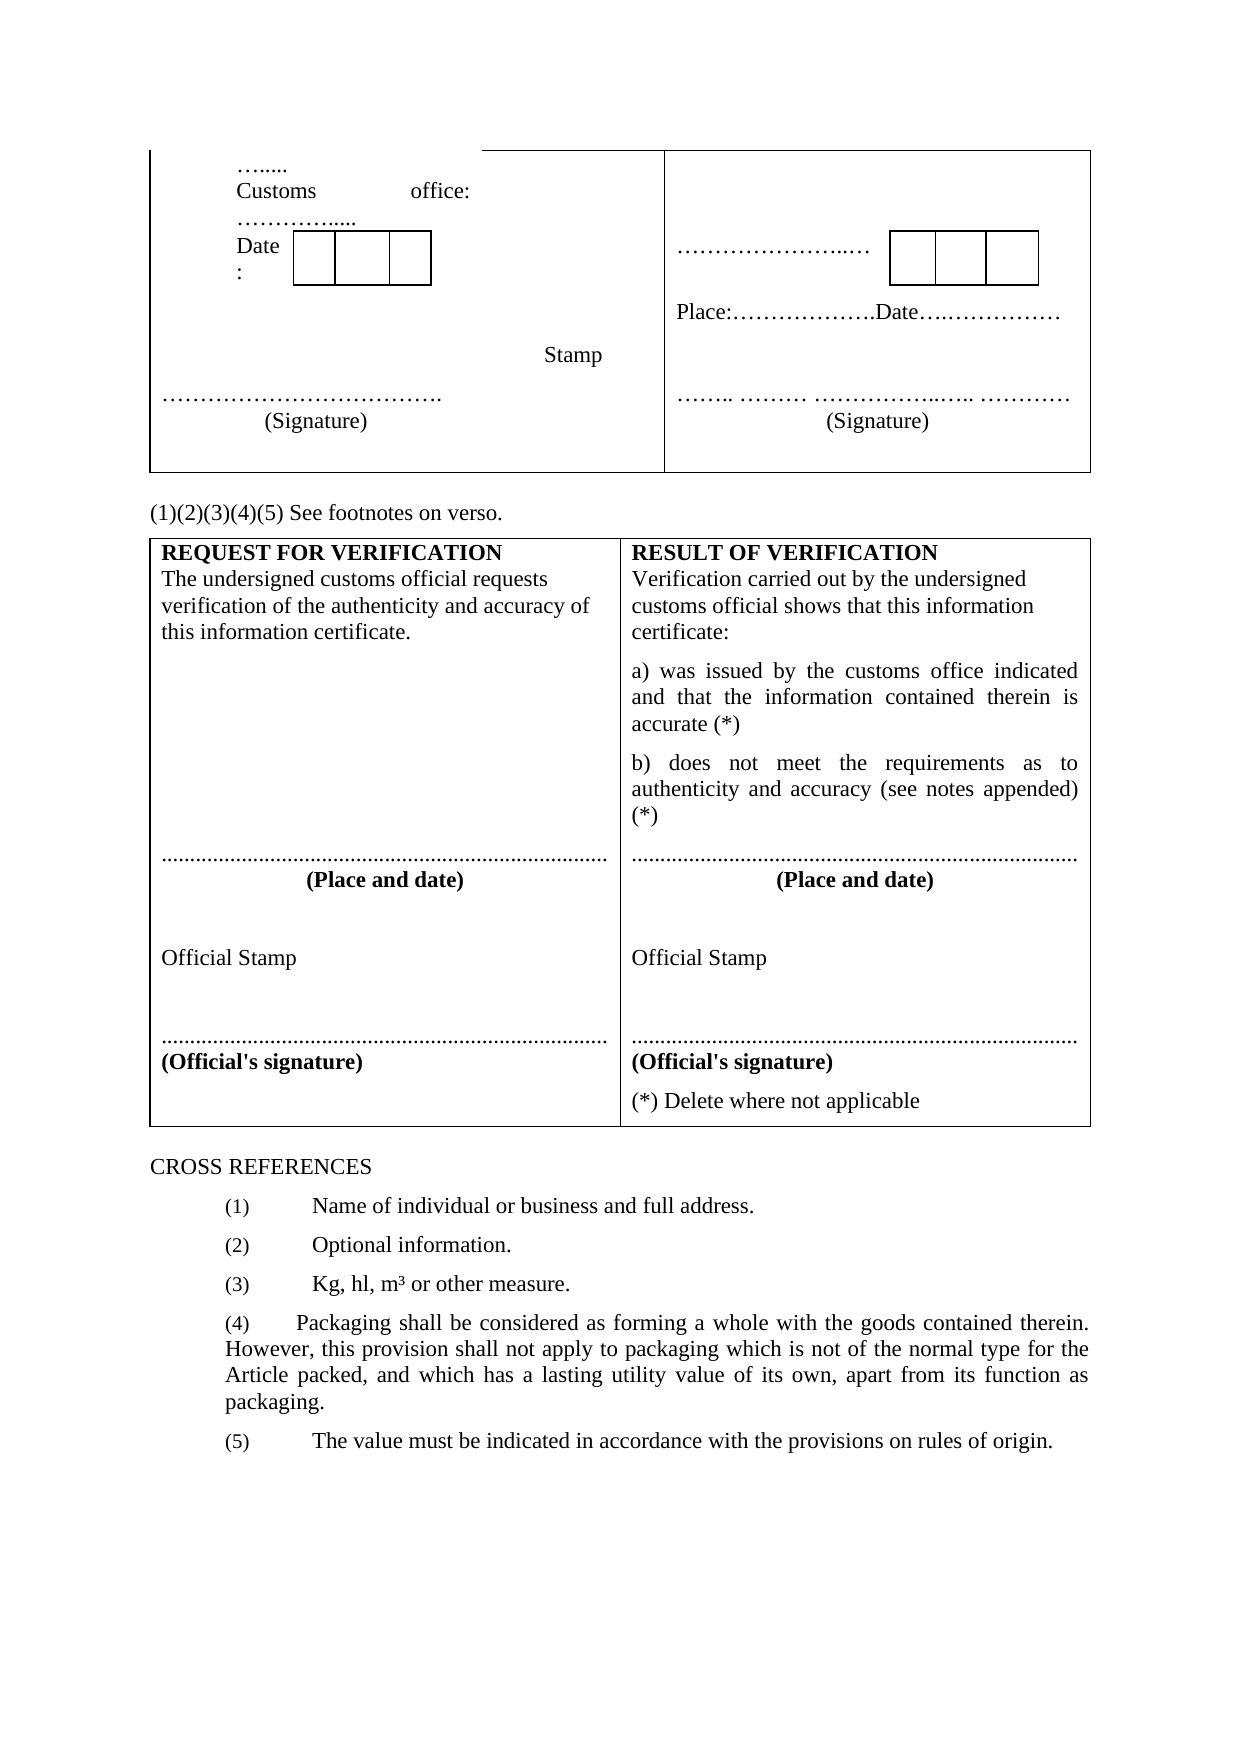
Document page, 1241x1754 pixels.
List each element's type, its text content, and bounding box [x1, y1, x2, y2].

table_cell [390, 232, 430, 284]
table_cell [151, 1087, 620, 1126]
table_cell [432, 230, 482, 284]
table_cell [665, 446, 1090, 472]
table_cell [294, 232, 334, 284]
table_cell [151, 657, 620, 749]
list Name of individual or business and full address. [225, 1192, 1090, 1219]
table_cell [936, 232, 985, 284]
table_cell Official Stamp [151, 944, 620, 1022]
table_cell …….. ……… ……………..….. ………… (Signature) [665, 380, 1090, 446]
table_cell [1039, 230, 1090, 284]
table_cell Place:……………….Date….…………… [665, 284, 1090, 341]
table_cell Date: [151, 230, 293, 284]
table_cell b) does not meet the requirements as to authenticity and accuracy (see notes appended)(*) [621, 749, 1090, 840]
table_cell [482, 446, 664, 472]
table_cell [891, 232, 935, 284]
text CROSS REFERENCES [150, 1153, 1090, 1180]
table_cell (Official's signature) [151, 1022, 620, 1087]
table_cell [151, 446, 482, 472]
list Packaging shall be considered as forming a whole with the goods contained therein. However, this provision shall not apply to packaging which is not of the normal type for the Article packed, and which has a lasting utility value of its own, apart from its function as packaging. [225, 1309, 1090, 1414]
table_cell (Official's signature) [621, 1022, 1090, 1087]
table_cell (Place and date) [151, 840, 620, 944]
table_header RESULT OF VERIFICATION Verification carried out by the undersigned customs official shows that this information certificate: [621, 539, 1090, 657]
table_cell [482, 151, 664, 341]
table_cell [665, 341, 1090, 380]
table_cell [151, 749, 620, 840]
list Optional information. [225, 1231, 1090, 1257]
table_cell …..... Customs office:…………..... [151, 150, 482, 230]
list Kg, hl, m³ or other measure. [225, 1270, 1090, 1296]
table_cell Stamp [482, 341, 664, 380]
list The value must be indicated in accordance with the provisions on rules of origin. [225, 1427, 1090, 1453]
text (1)(2)(3)(4)(5) See footnotes on verso. [150, 499, 1090, 526]
table_header REQUEST FOR VERIFICATION The undersigned customs official requests verification of the authenticity and accuracy of this information certificate. [151, 539, 620, 657]
table_cell a) was issued by the customs office indicated and that the information contained therein is accurate (*) [621, 657, 1090, 749]
table_cell [482, 380, 664, 446]
table_cell Official Stamp [621, 944, 1090, 1022]
table_cell (Place and date) [621, 840, 1090, 944]
table_cell [665, 151, 1090, 230]
table_cell ………………………………. (Signature) [151, 380, 482, 446]
table_cell …………………..… [665, 230, 889, 284]
table_cell [336, 232, 389, 284]
table_cell [151, 284, 482, 341]
table_cell (*) Delete where not applicable [621, 1087, 1090, 1126]
table_cell [987, 232, 1038, 284]
table_cell [151, 341, 482, 380]
